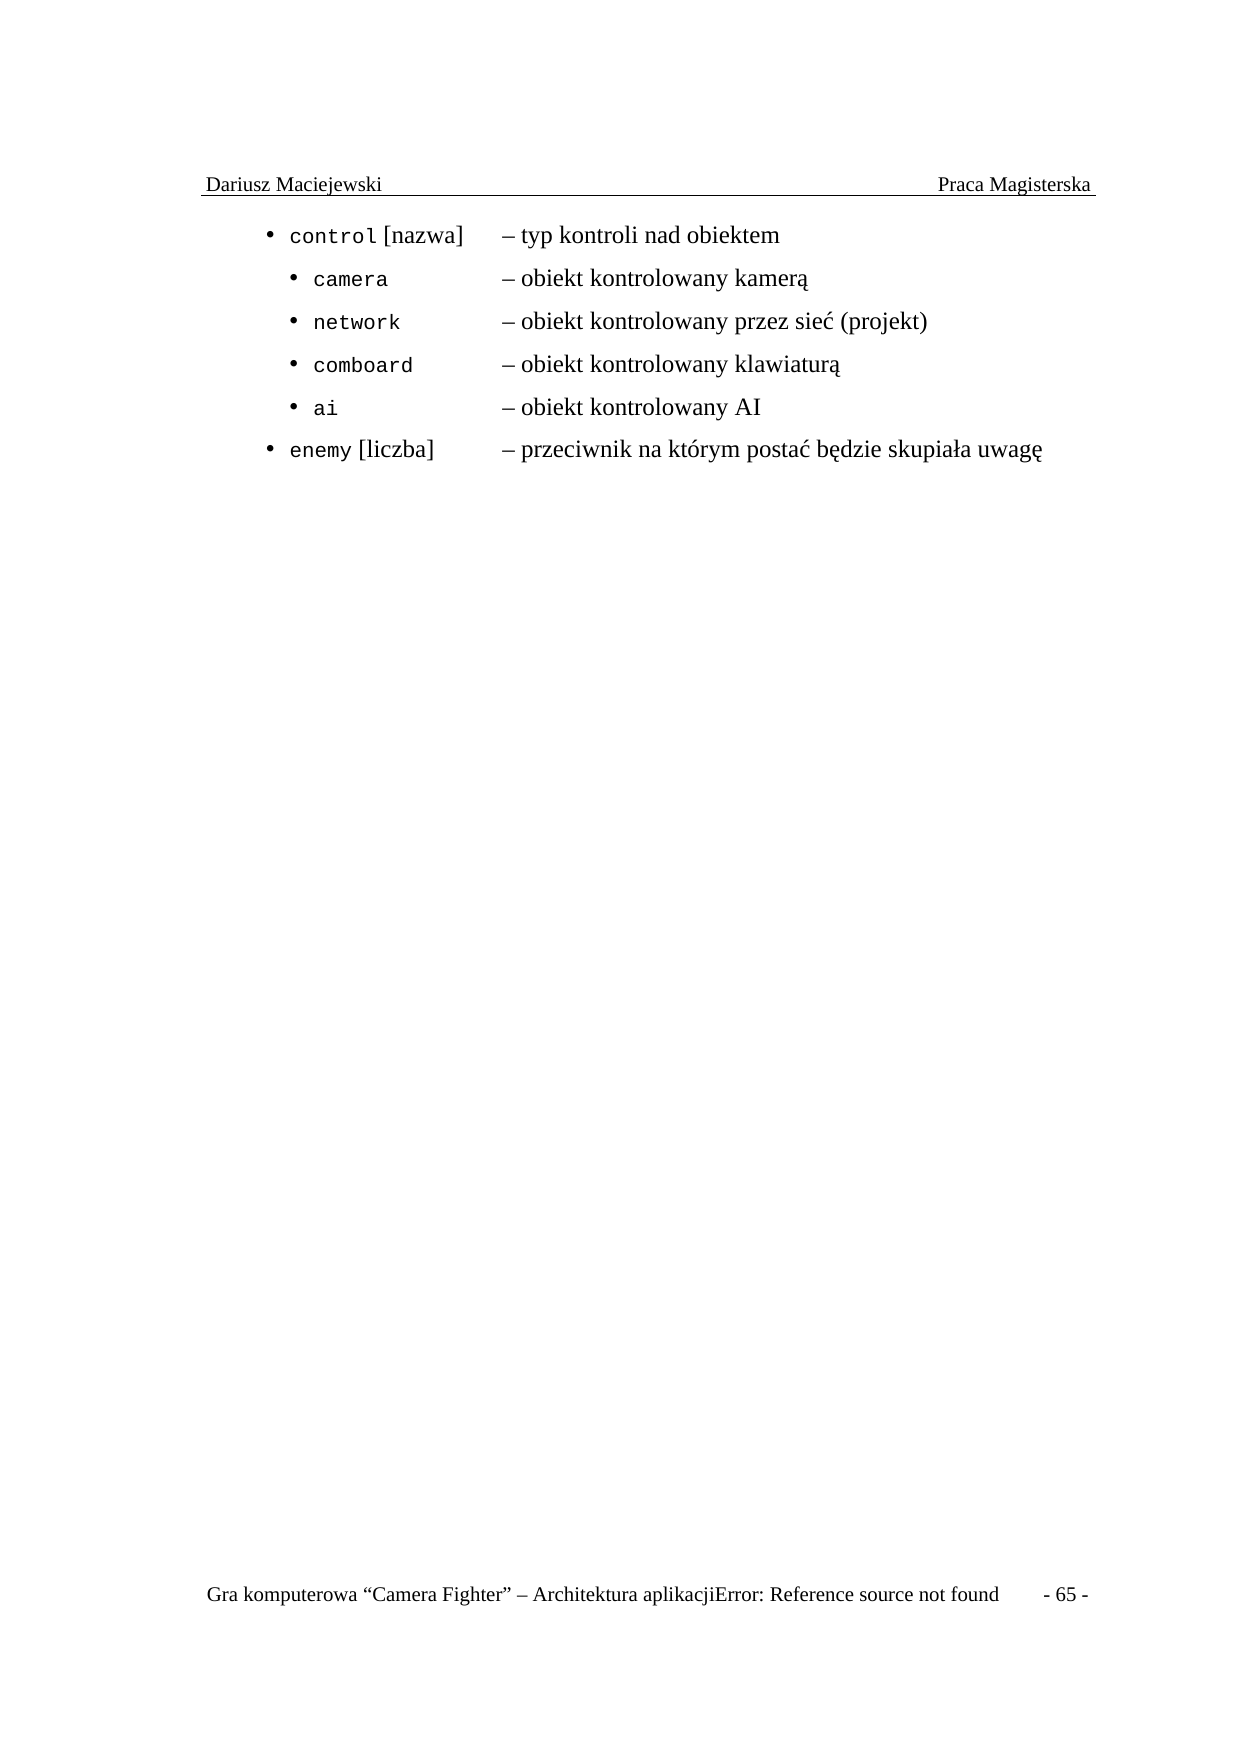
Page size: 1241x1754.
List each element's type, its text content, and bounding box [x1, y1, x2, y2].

list enemy [liczba] – przeciwnik na którym postać będzie skupiała uwagę [266, 436, 1092, 464]
list comboard – obiekt kontrolowany klawiaturą [289, 350, 1092, 378]
list ai – obiekt kontrolowany AI [289, 393, 1092, 421]
list network – obiekt kontrolowany przez sieć (projekt) [289, 307, 1092, 336]
list camera – obiekt kontrolowany kamerą [289, 264, 1092, 293]
list control [nazwa] – typ kontroli nad obiektem [266, 221, 1092, 250]
